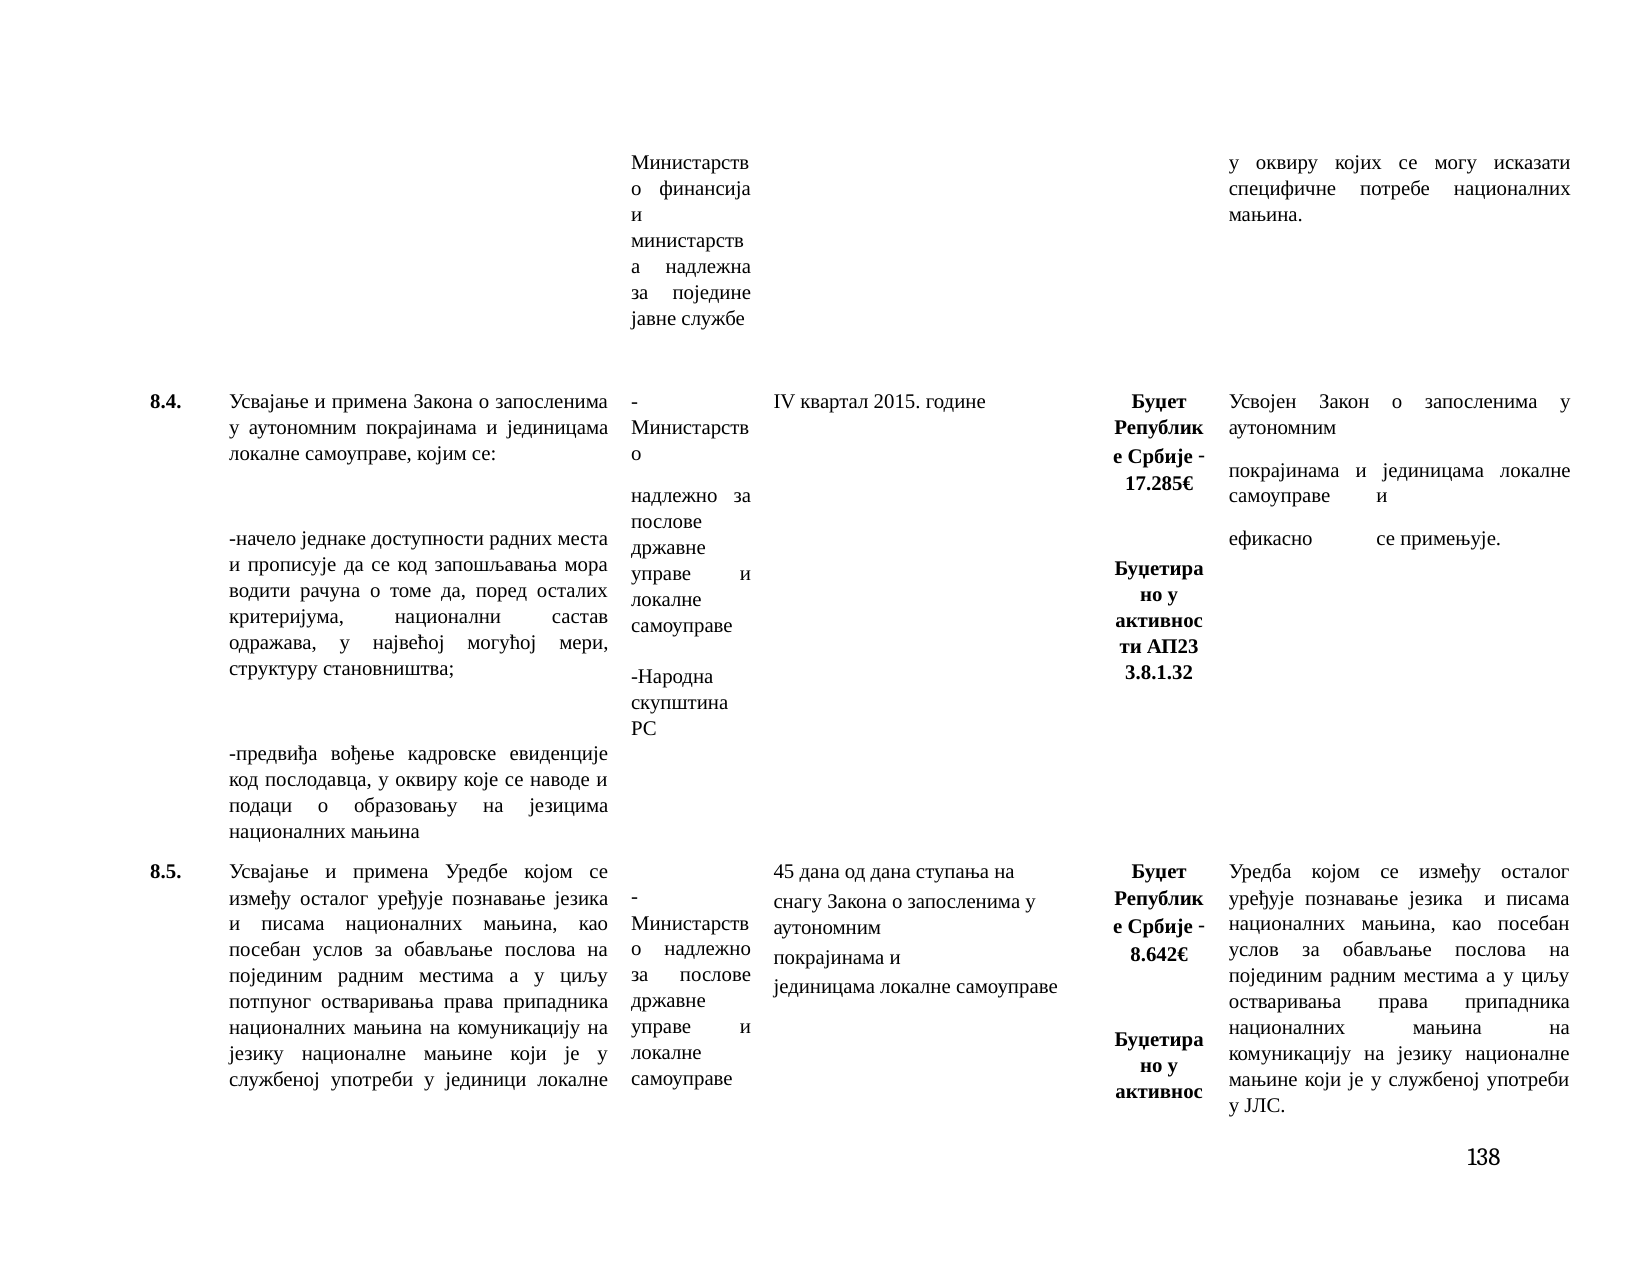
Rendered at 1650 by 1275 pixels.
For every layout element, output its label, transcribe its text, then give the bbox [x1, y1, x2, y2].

table_cell -Министарство надлежно за послове државне управе и локалне самоуправе [620, 860, 762, 1121]
table_cell [139, 150, 218, 389]
table_cell [762, 150, 1101, 389]
table_cell Буџет Републике Србије - 17.285€ Буџетирано у активности АП23 3.8.1.32 [1101, 389, 1217, 859]
table_cell 8.5. [139, 860, 218, 1121]
table_cell 45 дана од дана ступања на снагу Закона о запосленима у аутономним покрајинама и јединицама локалне самоуправе [762, 860, 1101, 1121]
table_cell Буџет Републике Србије - 8.642€ Буџетирано у активнос [1101, 860, 1217, 1121]
table_cell у оквиру којих се могу исказати специфичне потребе националних мањина. [1217, 150, 1582, 389]
table_cell Усвојен Закон о запосленима у аутономним покрајинама и јединицама локалне самоуправе и ефикасно се примењује. [1217, 389, 1582, 859]
table_cell IV квартал 2015. године [762, 389, 1101, 859]
table_cell Усвајање и примена Закона о запосленима у аутономним покрајинама и јединицама локалне самоуправе, којим се: -начело једнаке доступности радних места и прописује да се код запошљавања мора водити рачуна о томе да, поред осталих критеријума, национални састав одражава, у највећој могућој мери, структуру становништва; -предвиђа вођење кадровске евиденције код послодавца, у оквиру које се наводе и подаци о образовању на језицима националних мањина [218, 389, 619, 859]
table_cell [218, 150, 619, 389]
table_cell Усвајање и примена Уредбе којом се између осталог уређује познавање језика и писама националних мањина, као посебан услов за обављање послова на појединим радним местима а у циљу потпуног остваривања права припадника националних мањина на комуникацију на језику националне мањине који је у службеној употреби у јединици локалне [218, 860, 619, 1121]
table_cell Министарство финансија и министарства надлежна за поједине јавне службе [620, 150, 762, 389]
table_cell -Министарство надлежно за послове државне управе и локалне самоуправе -Народна скупштина РС [620, 389, 762, 859]
table_cell Уредба којом се између осталог уређује познавање језика и писама националних мањина, као посебан услов за обављање послова на појединим радним местима а у циљу остваривања права припадника националних мањина на комуникацију на језику националне мањине који је у службеној употреби у ЈЛС. [1217, 860, 1582, 1121]
table_cell 8.4. [139, 389, 218, 859]
table_cell [1101, 150, 1217, 389]
